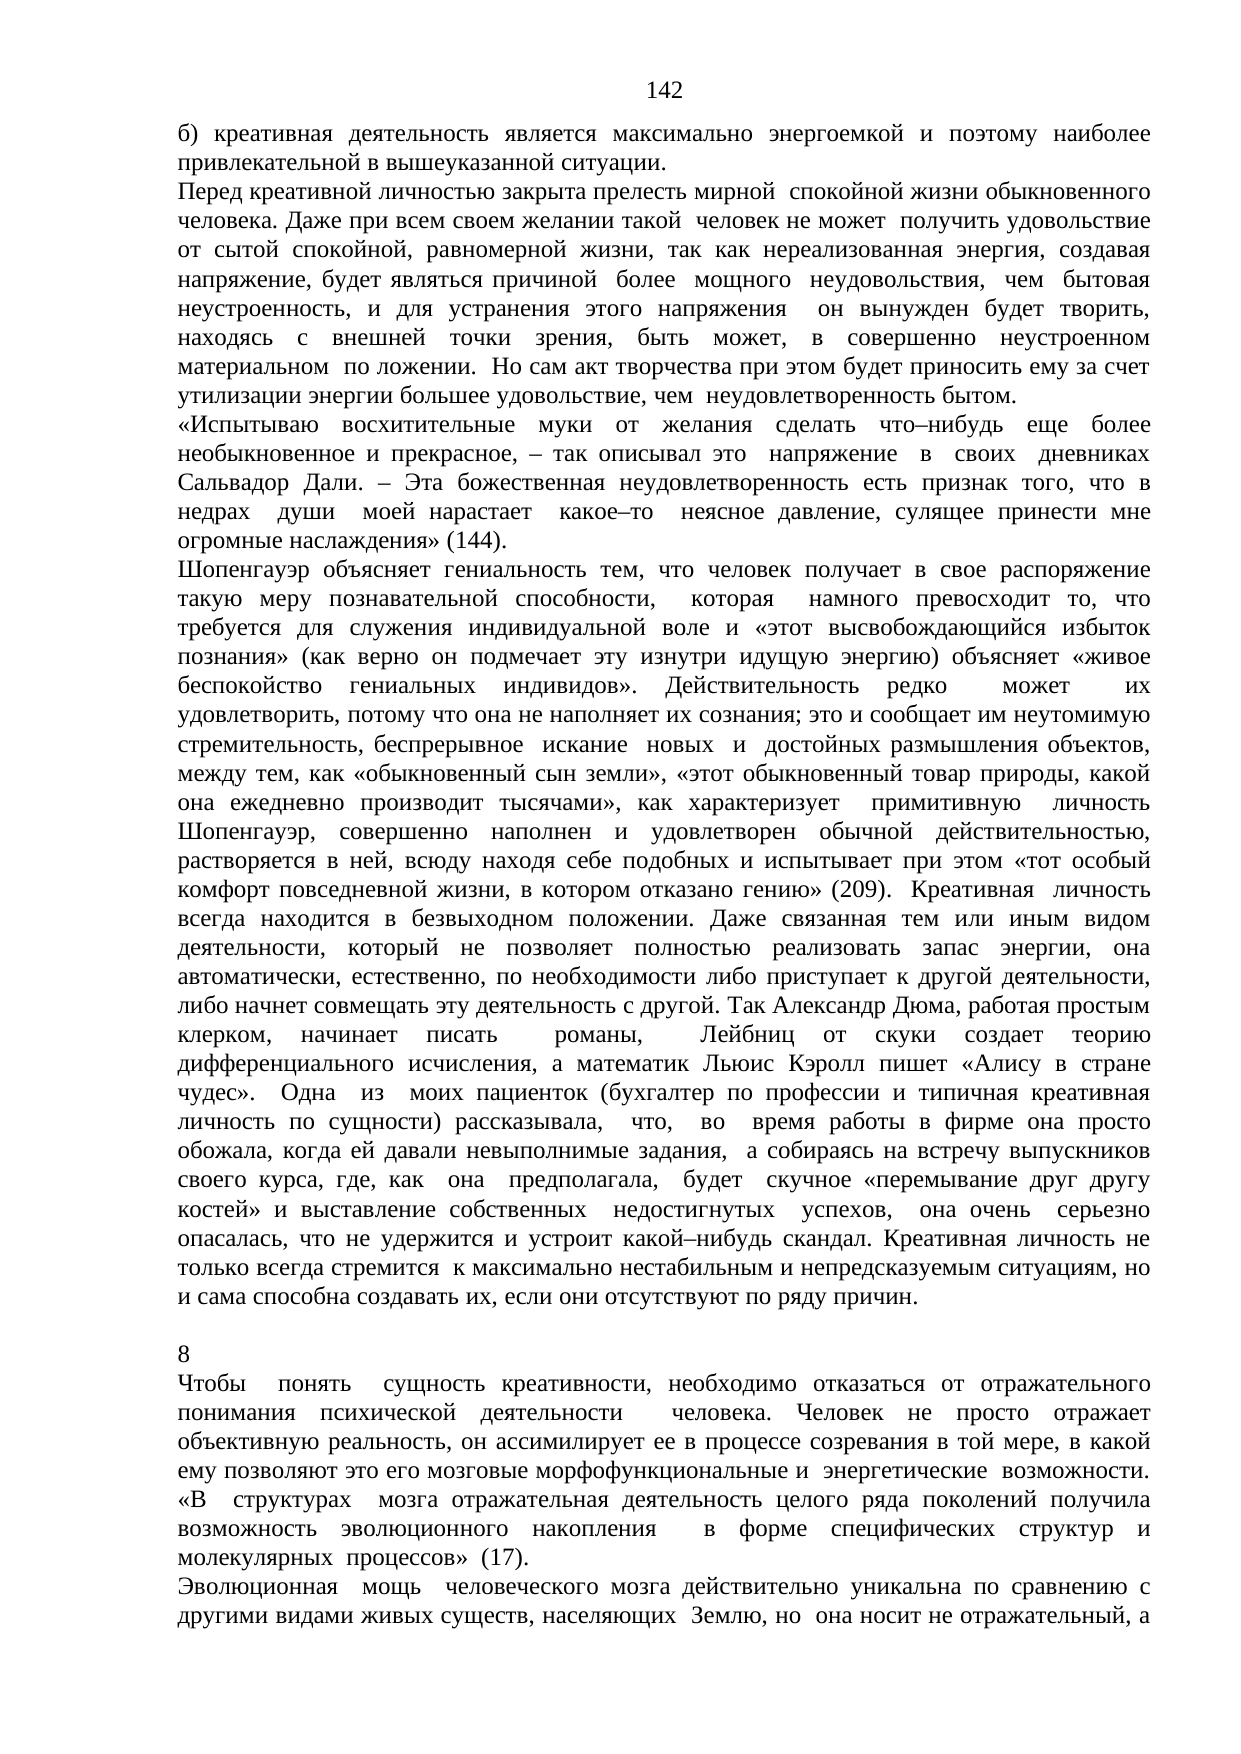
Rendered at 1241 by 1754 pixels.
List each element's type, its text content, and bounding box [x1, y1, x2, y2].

text 8 [177, 1339, 1152, 1368]
text Чтобы понять сущность креативности, необходимо отказаться от отражательного понимания психической деятельности человека. Человек не просто отражает объективную реальность, он ассимилирует ее в процессе созревания в той мере, в какой ему позволяют это его мозговые морфофункциональные и энергетические возможности. «В структурах мозга отражательная деятельность целого ряда поколений получила возможность эволюционного накопления в форме специфических структур и молекулярных процессов» (17). [177, 1368, 1152, 1571]
text «Испытываю восхитительные муки от желания сделать что–нибудь еще более необыкновенное и прекрасное, – так описывал это напряжение в своих дневниках Сальвадор Дали. – Эта божественная неудовлетворенность есть признак того, что в недрах души моей нарастает какое–то неясное давление, сулящее принести мне огромные наслаждения» (144). [177, 409, 1152, 554]
text Шопенгауэр объясняет гениальность тем, что человек получает в свое распоряжение такую меру познавательной способности, которая намного превосходит то, что требуется для служения индивидуальной воле и «этот высвобождающийся избыток познания» (как верно он подмечает эту изнутри идущую энергию) объясняет «живое беспокойство гениальных индивидов». Действительность редко может их удовлетворить, потому что она не наполняет их сознания; это и сообщает им неутомимую стремительность, беспрерывное искание новых и достойных размышления объектов, между тем, как «обыкновенный сын земли», «этот обыкновенный товар природы, какой она ежедневно производит тысячами», как характеризует примитивную личность Шопенгауэр, совершенно наполнен и удовлетворен обычной действительностью, растворяется в ней, всюду находя себе подобных и испытывает при этом «тот особый комфорт повседневной жизни, в котором отказано гению» (209). Креативная личность всегда находится в безвыходном положении. Даже связанная тем или иным видом деятельности, который не позволяет полностью реализовать запас энергии, она автоматически, естественно, по необходимости либо приступает к другой деятельности, либо начнет совмещать эту деятельность с другой. Так Александр Дюма, работая простым клерком, начинает писать романы, Лейбниц от скуки создает теорию дифференциального исчисления, а математик Льюис Кэролл пишет «Алису в стране чудес». Одна из моих пациенток (бухгалтер по профессии и типичная креативная личность по сущности) рассказывала, что, во время работы в фирме она просто обожала, когда ей давали невыполнимые задания, а собираясь на встречу выпускников своего курса, где, как она предполагала, будет скучное «перемывание друг другу костей» и выставление собственных недостигнутых успехов, она очень серьезно опасалась, что не удержится и устроит какой–нибудь скандал. Креативная личность не только всегда стремится к максимально нестабильным и непредсказуемым ситуациям, но и сама способна создавать их, если они отсутствуют по ряду причин. [177, 554, 1152, 1310]
text б) креативная деятельность является максимально энергоемкой и поэтому наиболее привлекательной в вышеуказанной ситуации. [177, 118, 1152, 176]
text Эволюционная мощь человеческого мозга действительно уникальна по сравнению с другими видами живых существ, населяющих Землю, но она носит не отражательный, а [177, 1571, 1152, 1629]
text Перед креативной личностью закрыта прелесть мирной спокойной жизни обыкновенного человека. Даже при всем своем желании такой человек не может получить удовольствие от сытой спокойной, равномерной жизни, так как нереализованная энергия, создавая напряжение, будет являться причиной более мощного неудовольствия, чем бытовая неустроенность, и для устранения этого напряжения он вынужден будет творить, находясь с внешней точки зрения, быть может, в совершенно неустроенном материальном по ложении. Но сам акт творчества при этом будет приносить ему за счет утилизации энергии большее удовольствие, чем неудовлетворенность бытом. [177, 176, 1152, 409]
